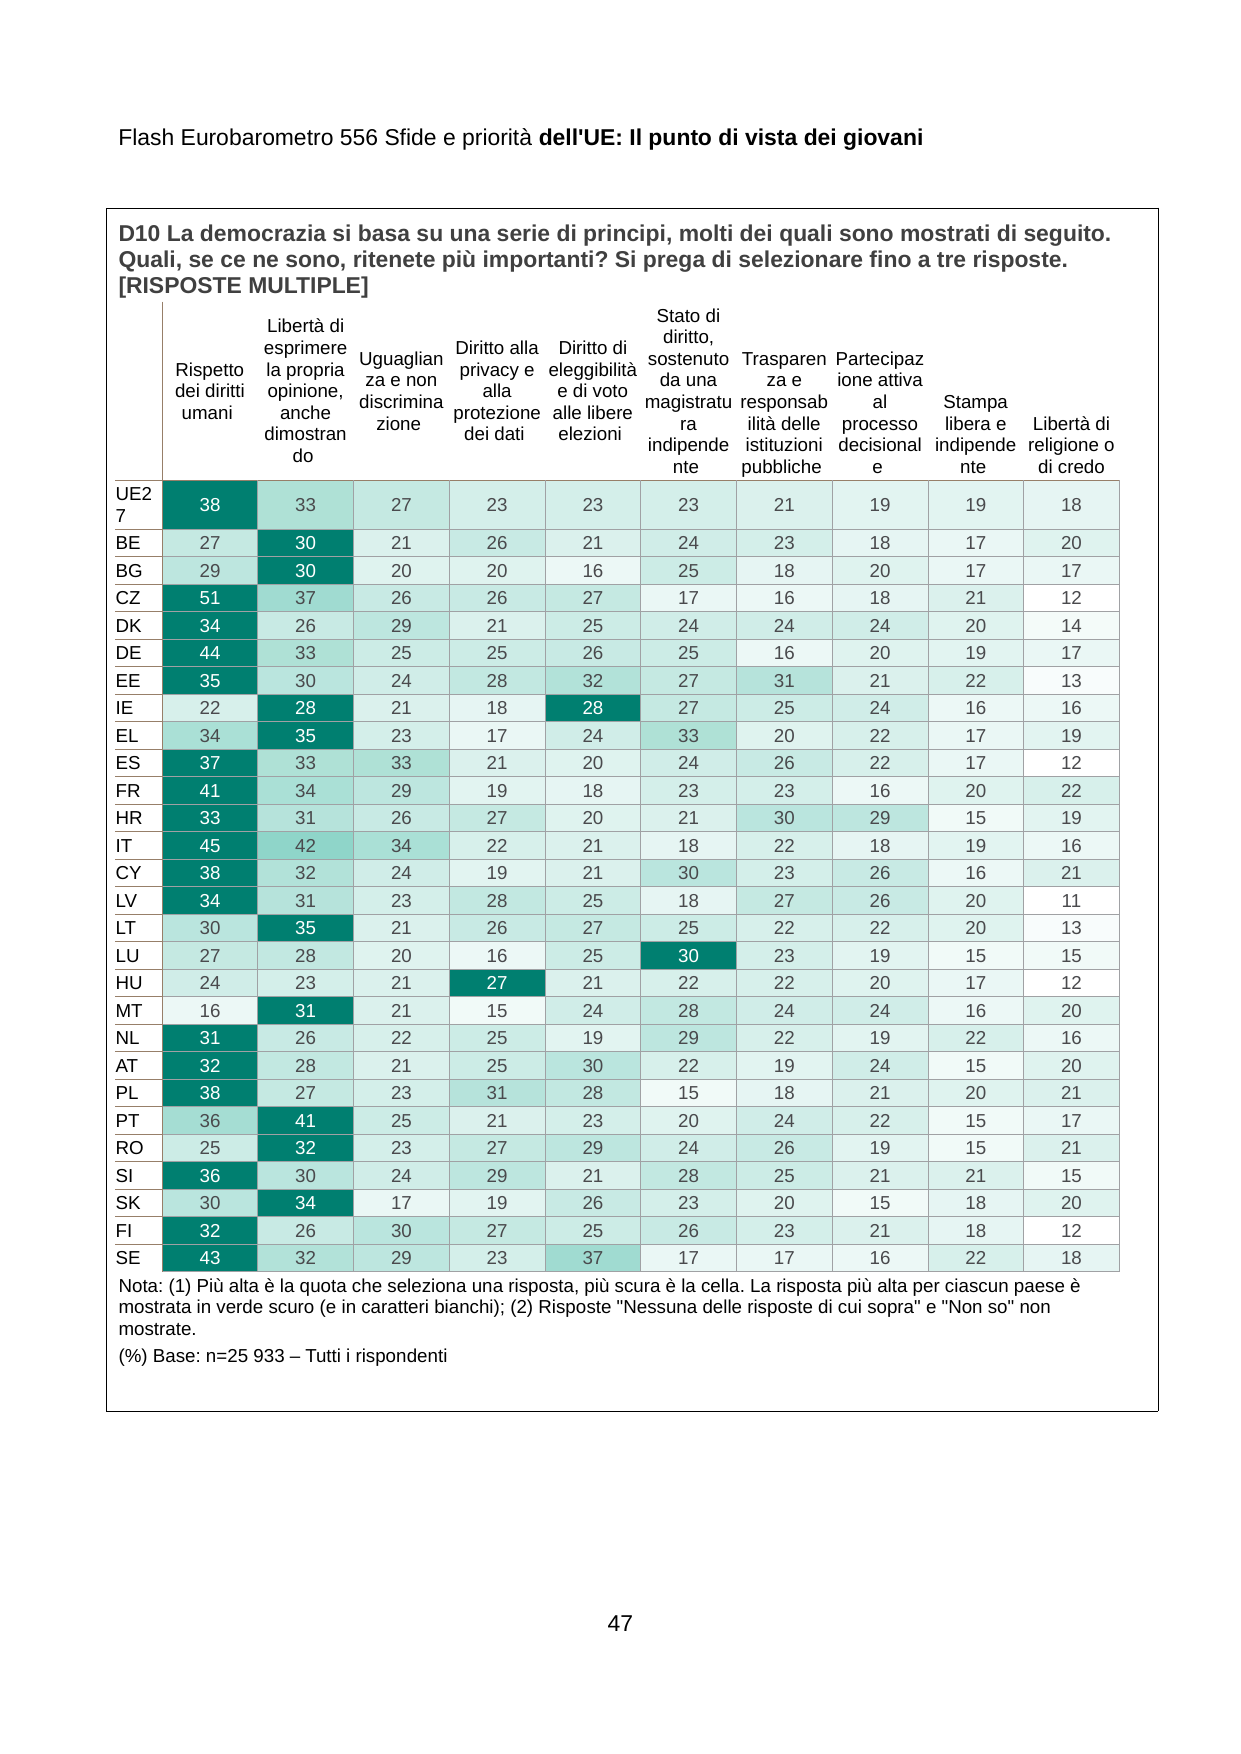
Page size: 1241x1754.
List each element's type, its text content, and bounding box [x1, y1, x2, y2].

table_cell 28 [546, 695, 640, 721]
table_cell 19 [833, 1135, 928, 1161]
table_cell DE [115, 640, 162, 666]
table_cell 15 [929, 805, 1023, 831]
table_cell 25 [546, 612, 640, 639]
table_cell DK [115, 612, 162, 639]
table_cell 19 [929, 481, 1023, 529]
table_cell 18 [833, 585, 928, 611]
table_cell 25 [737, 1162, 832, 1189]
table_cell 23 [546, 1107, 640, 1134]
table_cell 21 [833, 667, 928, 694]
table_cell 20 [737, 1190, 832, 1216]
table_cell 43 [163, 1245, 257, 1271]
table_cell 24 [737, 997, 832, 1024]
table_cell 26 [546, 640, 640, 666]
table_cell 16 [737, 640, 832, 666]
table_cell 24 [737, 1107, 832, 1134]
table_cell 21 [833, 1080, 928, 1106]
table_cell NL [115, 1025, 162, 1051]
table_cell 22 [737, 970, 832, 996]
table_cell 30 [641, 942, 736, 969]
table_cell 41 [163, 777, 257, 804]
table_cell AT [115, 1052, 162, 1079]
table_cell 19 [1024, 805, 1119, 831]
table_cell 29 [546, 1135, 640, 1161]
table_cell 17 [450, 722, 545, 749]
table_cell 33 [258, 640, 353, 666]
table_cell 24 [546, 997, 640, 1024]
table_cell 27 [163, 942, 257, 969]
table_cell 21 [354, 1052, 449, 1079]
table_cell 30 [354, 1217, 449, 1244]
table_cell 21 [546, 860, 640, 886]
table_cell Libertà di religione o di credo [1023, 302, 1119, 480]
table_cell 19 [546, 1025, 640, 1051]
table_cell 13 [1024, 667, 1119, 694]
table_cell 19 [929, 832, 1023, 859]
table_cell 27 [641, 695, 736, 721]
table_cell 16 [833, 1245, 928, 1271]
table_cell 18 [641, 887, 736, 914]
table_cell 20 [929, 777, 1023, 804]
table_cell 23 [737, 1217, 832, 1244]
table_cell 30 [546, 1052, 640, 1079]
table_cell 27 [163, 530, 257, 556]
table_cell 15 [929, 942, 1023, 969]
table_cell SI [115, 1162, 162, 1189]
table_cell 21 [833, 1162, 928, 1189]
table_cell BG [115, 557, 162, 584]
table_cell 18 [641, 832, 736, 859]
table_cell 29 [641, 1025, 736, 1051]
table_cell 17 [641, 585, 736, 611]
table_cell 21 [546, 832, 640, 859]
table_cell 20 [1024, 997, 1119, 1024]
table_cell 19 [833, 481, 928, 529]
table_cell 19 [450, 1190, 545, 1216]
table_cell 25 [354, 640, 449, 666]
table_cell Libertà di esprimere la propria opinione, anche dimostrando [258, 302, 353, 480]
table_cell 16 [1024, 1025, 1119, 1051]
table_cell IT [115, 832, 162, 859]
table_cell 23 [354, 722, 449, 749]
table_cell 32 [258, 860, 353, 886]
table_cell 29 [163, 557, 257, 584]
table_cell Trasparenza e responsabilità delle istituzioni pubbliche [736, 302, 832, 480]
table_cell ES [115, 750, 162, 776]
table_cell 22 [354, 1025, 449, 1051]
table_cell 34 [163, 722, 257, 749]
table_cell 34 [163, 612, 257, 639]
table_cell 21 [546, 970, 640, 996]
table_cell 26 [450, 530, 545, 556]
table_cell 15 [1024, 1162, 1119, 1189]
table_cell 23 [546, 481, 640, 529]
table_cell 18 [833, 530, 928, 556]
table_cell 15 [641, 1080, 736, 1106]
table_cell 20 [929, 612, 1023, 639]
table_cell Diritto alla privacy e alla protezione dei dati [449, 302, 545, 480]
table_cell 28 [546, 1080, 640, 1106]
table_cell 22 [833, 1107, 928, 1134]
table_cell 22 [641, 1052, 736, 1079]
table_cell 31 [163, 1025, 257, 1051]
table_cell 12 [1024, 970, 1119, 996]
table_cell 37 [546, 1245, 640, 1271]
table_cell 24 [354, 860, 449, 886]
table_cell 21 [641, 805, 736, 831]
table_header D10 La democrazia si basa su una serie di principi, molti dei quali sono mostrati di seguito. Quali, se ce ne sono, ritenete più importanti? Si prega di selezionare fino a tre risposte. [RISPOSTE MULTIPLE] [115, 217, 1119, 302]
table_cell 12 [1024, 750, 1119, 776]
table_cell 21 [1024, 1080, 1119, 1106]
table_cell 26 [258, 612, 353, 639]
table_cell 18 [833, 832, 928, 859]
table_cell 22 [450, 832, 545, 859]
table_cell 26 [450, 915, 545, 941]
table_cell 16 [929, 695, 1023, 721]
table_cell 17 [929, 557, 1023, 584]
table_cell 37 [258, 585, 353, 611]
table_cell 26 [354, 805, 449, 831]
table_cell HR [115, 805, 162, 831]
table_cell RO [115, 1135, 162, 1161]
table_cell 26 [258, 1025, 353, 1051]
table_cell 23 [450, 481, 545, 529]
table_cell 20 [450, 557, 545, 584]
table_cell 21 [546, 1162, 640, 1189]
table_cell Nota: (1) Più alta è la quota che seleziona una risposta, più scura è la cella. La risposta più alta per ciascun paese è mostrata in verde scuro (e in caratteri bianchi); (2) Risposte "Nessuna delle risposte di cui sopra" e "Non so" non mostrate. [115, 1271, 1119, 1342]
table_cell 42 [258, 832, 353, 859]
table_cell 28 [258, 1052, 353, 1079]
table_cell 12 [1024, 1217, 1119, 1244]
table_cell 30 [258, 667, 353, 694]
table_cell 24 [354, 667, 449, 694]
table_cell 15 [929, 1107, 1023, 1134]
table_cell 15 [929, 1135, 1023, 1161]
table_cell 17 [1024, 640, 1119, 666]
table_cell 23 [354, 887, 449, 914]
table_cell 20 [929, 915, 1023, 941]
table_cell 21 [737, 481, 832, 529]
table_cell 33 [258, 750, 353, 776]
table_cell 17 [1024, 557, 1119, 584]
table_cell 31 [258, 805, 353, 831]
table_cell 25 [546, 942, 640, 969]
table_cell FR [115, 777, 162, 804]
table_cell 35 [258, 722, 353, 749]
table_cell 28 [258, 695, 353, 721]
table_cell Rispetto dei diritti umani [163, 302, 257, 480]
table_cell 24 [641, 750, 736, 776]
table_cell EL [115, 722, 162, 749]
table_cell 33 [258, 481, 353, 529]
table_cell 35 [163, 667, 257, 694]
table_cell 21 [354, 695, 449, 721]
table_cell 22 [737, 1025, 832, 1051]
table_cell 18 [546, 777, 640, 804]
table_cell 30 [258, 557, 353, 584]
table_cell 21 [1024, 1135, 1119, 1161]
table_cell 27 [450, 805, 545, 831]
table_cell 25 [450, 1025, 545, 1051]
table_cell 32 [163, 1052, 257, 1079]
table_cell 23 [354, 1080, 449, 1106]
table_cell 34 [258, 1190, 353, 1216]
table_cell 24 [833, 1052, 928, 1079]
table_cell 15 [929, 1052, 1023, 1079]
table_cell 21 [354, 915, 449, 941]
table_cell 30 [641, 860, 736, 886]
table_cell 15 [450, 997, 545, 1024]
table_cell 32 [258, 1135, 353, 1161]
table_cell 27 [450, 1217, 545, 1244]
table_cell 24 [641, 612, 736, 639]
table_cell 25 [354, 1107, 449, 1134]
table_cell 20 [546, 805, 640, 831]
table_cell 27 [354, 481, 449, 529]
table_cell 26 [258, 1217, 353, 1244]
table_cell 22 [163, 695, 257, 721]
table_cell 22 [833, 915, 928, 941]
table_cell 23 [641, 481, 736, 529]
table_cell 14 [1024, 612, 1119, 639]
table_cell [115, 302, 162, 480]
table_cell 22 [929, 1245, 1023, 1271]
table_cell 20 [929, 1080, 1023, 1106]
table_cell 23 [258, 970, 353, 996]
table_cell 26 [833, 887, 928, 914]
table_cell 24 [833, 997, 928, 1024]
table_cell 19 [929, 640, 1023, 666]
table_cell 20 [1024, 530, 1119, 556]
table_cell 26 [737, 750, 832, 776]
table_cell 17 [641, 1245, 736, 1271]
table_cell 35 [258, 915, 353, 941]
table_cell 34 [354, 832, 449, 859]
table_cell 20 [1024, 1052, 1119, 1079]
table_cell 25 [450, 640, 545, 666]
table_cell 23 [641, 1190, 736, 1216]
table_cell 17 [929, 530, 1023, 556]
table_cell Partecipazione attiva al processo decisionale [832, 302, 928, 480]
table_cell 26 [737, 1135, 832, 1161]
table_cell 30 [163, 915, 257, 941]
table_cell 22 [833, 750, 928, 776]
table_cell 17 [1024, 1107, 1119, 1134]
table_cell MT [115, 997, 162, 1024]
table_cell 21 [450, 612, 545, 639]
table_cell 27 [258, 1080, 353, 1106]
table_cell 23 [641, 777, 736, 804]
table_cell 27 [737, 887, 832, 914]
table_cell 31 [737, 667, 832, 694]
table_cell 34 [258, 777, 353, 804]
table_cell 45 [163, 832, 257, 859]
table_cell 23 [450, 1245, 545, 1271]
table_cell 51 [163, 585, 257, 611]
table_cell 20 [1024, 1190, 1119, 1216]
table_cell 25 [737, 695, 832, 721]
table_cell 16 [929, 997, 1023, 1024]
table_cell 22 [641, 970, 736, 996]
table_cell 15 [833, 1190, 928, 1216]
table_cell 16 [163, 997, 257, 1024]
table_cell 32 [163, 1217, 257, 1244]
table_cell 16 [1024, 832, 1119, 859]
table_cell PT [115, 1107, 162, 1134]
table_cell SK [115, 1190, 162, 1216]
table_cell 18 [737, 1080, 832, 1106]
table_cell 27 [546, 585, 640, 611]
table_cell 20 [833, 640, 928, 666]
table_cell 25 [163, 1135, 257, 1161]
table_cell 32 [546, 667, 640, 694]
table_cell 23 [354, 1135, 449, 1161]
table_cell Diritto di eleggibilità e di voto alle libere elezioni [545, 302, 640, 480]
table_cell 26 [450, 585, 545, 611]
table_cell IE [115, 695, 162, 721]
table_cell 41 [258, 1107, 353, 1134]
table_cell 18 [450, 695, 545, 721]
table_cell 11 [1024, 887, 1119, 914]
table_cell 24 [833, 695, 928, 721]
table_cell 38 [163, 860, 257, 886]
table_cell 12 [1024, 585, 1119, 611]
table_cell 29 [354, 612, 449, 639]
table_cell 22 [737, 832, 832, 859]
table_cell 25 [450, 1052, 545, 1079]
table_cell 17 [929, 970, 1023, 996]
table_cell 17 [929, 750, 1023, 776]
table_cell 20 [641, 1107, 736, 1134]
table_cell 26 [546, 1190, 640, 1216]
table_cell 21 [450, 750, 545, 776]
table_cell 23 [737, 860, 832, 886]
table_cell 25 [641, 557, 736, 584]
table_cell 27 [450, 970, 545, 996]
table_cell PL [115, 1080, 162, 1106]
table_cell 28 [641, 1162, 736, 1189]
table_cell 16 [929, 860, 1023, 886]
table_cell 25 [641, 640, 736, 666]
table_cell 26 [354, 585, 449, 611]
table_cell 24 [641, 1135, 736, 1161]
table_cell 17 [354, 1190, 449, 1216]
table_cell 44 [163, 640, 257, 666]
table_cell 21 [833, 1217, 928, 1244]
table_cell 36 [163, 1107, 257, 1134]
table_cell 24 [833, 612, 928, 639]
table_cell 21 [354, 997, 449, 1024]
table_cell FI [115, 1217, 162, 1244]
table_cell 31 [258, 887, 353, 914]
table_cell 18 [737, 557, 832, 584]
table_cell CZ [115, 585, 162, 611]
table_cell 30 [258, 1162, 353, 1189]
table_cell 18 [929, 1190, 1023, 1216]
table_cell 18 [929, 1217, 1023, 1244]
table_cell 24 [163, 970, 257, 996]
table_cell 25 [546, 887, 640, 914]
table_cell 16 [833, 777, 928, 804]
table_cell 29 [833, 805, 928, 831]
table_cell 33 [354, 750, 449, 776]
table_cell 20 [354, 557, 449, 584]
table_cell 26 [833, 860, 928, 886]
table_cell 29 [354, 1245, 449, 1271]
table_cell 21 [354, 970, 449, 996]
table_cell 24 [354, 1162, 449, 1189]
table_cell 22 [929, 667, 1023, 694]
table_cell 23 [737, 777, 832, 804]
table_cell 20 [546, 750, 640, 776]
table_cell 22 [929, 1025, 1023, 1051]
table_cell 25 [641, 915, 736, 941]
table_cell 29 [450, 1162, 545, 1189]
table_cell EE [115, 667, 162, 694]
table_cell Stato di diritto, sostenuto da una magistratura indipendente [640, 302, 736, 480]
table_cell 28 [641, 997, 736, 1024]
table_cell 20 [929, 887, 1023, 914]
table_cell 20 [833, 557, 928, 584]
table_cell 28 [450, 667, 545, 694]
table_cell Stampa libera e indipendente [928, 302, 1023, 480]
table_cell 20 [354, 942, 449, 969]
table_cell Uguaglianza e non discriminazione [353, 302, 449, 480]
table_cell 19 [833, 1025, 928, 1051]
table_cell 28 [450, 887, 545, 914]
table_cell 30 [737, 805, 832, 831]
table_cell 37 [163, 750, 257, 776]
table_cell 29 [354, 777, 449, 804]
table_cell 19 [1024, 722, 1119, 749]
table_cell 18 [1024, 1245, 1119, 1271]
table_cell 21 [1024, 860, 1119, 886]
table_cell 31 [258, 997, 353, 1024]
table_cell 17 [929, 722, 1023, 749]
table_cell 30 [258, 530, 353, 556]
table_cell CY [115, 860, 162, 886]
table_cell 22 [1024, 777, 1119, 804]
table_cell 33 [641, 722, 736, 749]
table_cell 24 [737, 612, 832, 639]
table_cell 21 [450, 1107, 545, 1134]
table_cell 19 [450, 777, 545, 804]
table_cell 15 [1024, 942, 1119, 969]
table_cell 31 [450, 1080, 545, 1106]
table_cell LU [115, 942, 162, 969]
table_cell 13 [1024, 915, 1119, 941]
table_cell 20 [833, 970, 928, 996]
table_cell 16 [546, 557, 640, 584]
table_cell LT [115, 915, 162, 941]
table_cell 24 [546, 722, 640, 749]
table_cell 25 [546, 1217, 640, 1244]
table_cell 20 [737, 722, 832, 749]
table_cell 18 [1024, 481, 1119, 529]
table_cell 17 [737, 1245, 832, 1271]
table_cell 36 [163, 1162, 257, 1189]
table_cell 21 [929, 585, 1023, 611]
table_cell 27 [641, 667, 736, 694]
table_cell 27 [450, 1135, 545, 1161]
table_cell 16 [737, 585, 832, 611]
table_cell 27 [546, 915, 640, 941]
table_cell UE27 [115, 481, 162, 529]
table_cell 21 [929, 1162, 1023, 1189]
table_cell 33 [163, 805, 257, 831]
table_cell LV [115, 887, 162, 914]
table_cell 19 [833, 942, 928, 969]
table_cell (%) Base: n=25 933 – Tutti i rispondenti [115, 1342, 1119, 1369]
table_cell 23 [737, 530, 832, 556]
table_cell 28 [258, 942, 353, 969]
table_cell 22 [833, 722, 928, 749]
table_cell 30 [163, 1190, 257, 1216]
table_cell SE [115, 1245, 162, 1271]
table_cell 16 [450, 942, 545, 969]
table_cell 21 [546, 530, 640, 556]
table_cell HU [115, 970, 162, 996]
table_cell 16 [1024, 695, 1119, 721]
table_cell BE [115, 530, 162, 556]
table_cell 38 [163, 1080, 257, 1106]
table_cell 23 [737, 942, 832, 969]
table_cell 24 [641, 530, 736, 556]
table_cell 22 [737, 915, 832, 941]
table_cell 38 [163, 481, 257, 529]
table_cell 26 [641, 1217, 736, 1244]
table_cell 32 [258, 1245, 353, 1271]
table_cell 21 [354, 530, 449, 556]
table_cell 19 [737, 1052, 832, 1079]
table_cell 34 [163, 887, 257, 914]
table_cell 19 [450, 860, 545, 886]
